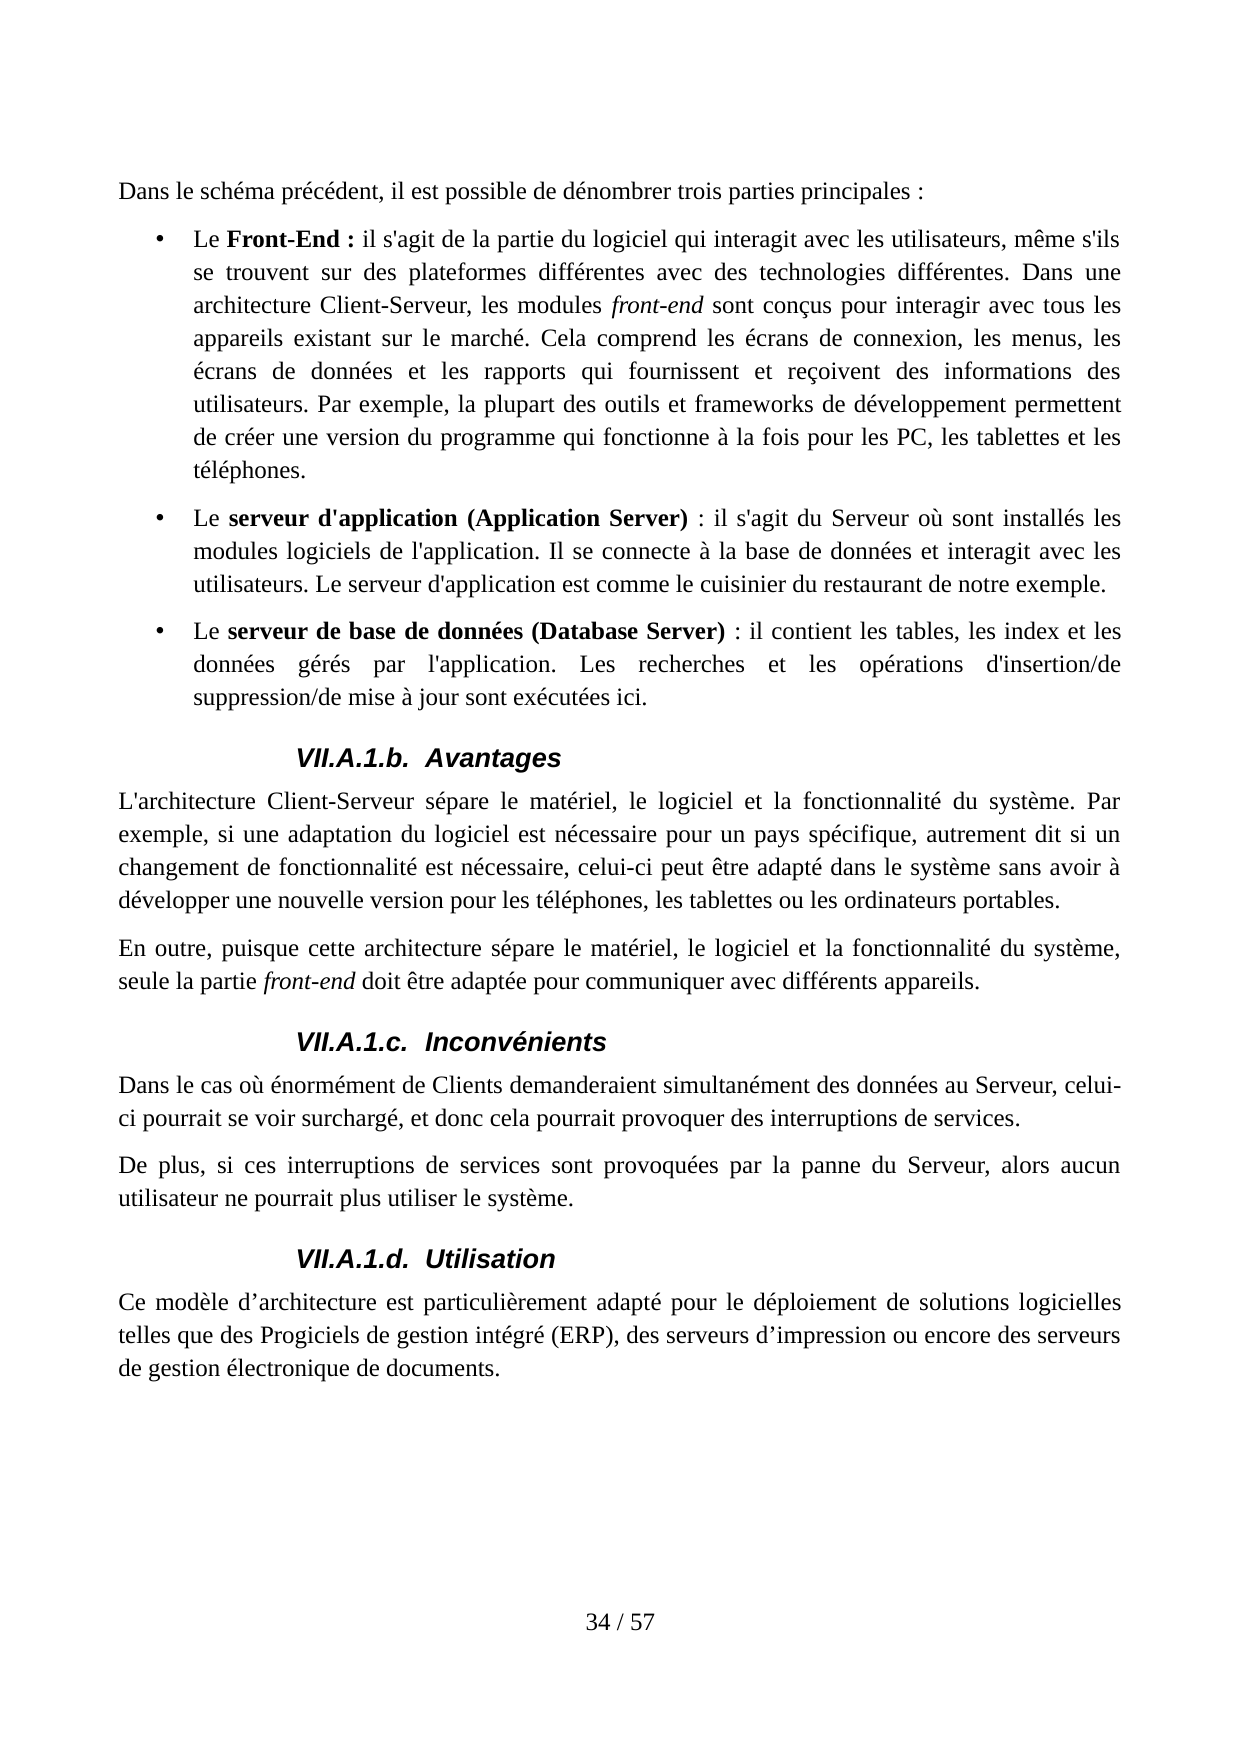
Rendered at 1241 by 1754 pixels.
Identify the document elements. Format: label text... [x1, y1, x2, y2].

subtitle Inconvénients [118, 1026, 1122, 1057]
text En outre, puisque cette architecture sépare le matériel, le logiciel et la fonctionnalité du système, seule la partie front-end doit être adaptée pour communiquer avec différents appareils. [118, 933, 1122, 995]
list Le Front-End : il s'agit de la partie du logiciel qui interagit avec les utilisateurs, même s'ils se trouvent sur des plateformes différentes avec des technologies différentes. Dans une architecture Client-Serveur, les modules front-end sont conçus pour interagir avec tous les appareils existant sur le marché. Cela comprend les écrans de connexion, les menus, les écrans de données et les rapports qui fournissent et reçoivent des informations des utilisateurs. Par exemple, la plupart des outils et frameworks de développement permettent de créer une version du programme qui fonctionne à la fois pour les PC, les tablettes et les téléphones. [156, 224, 1122, 484]
text Dans le schéma précédent, il est possible de dénombrer trois parties principales : [118, 176, 1122, 205]
text L'architecture Client-Serveur sépare le matériel, le logiciel et la fonctionnalité du système. Par exemple, si une adaptation du logiciel est nécessaire pour un pays spécifique, autrement dit si un changement de fonctionnalité est nécessaire, celui-ci peut être adapté dans le système sans avoir à développer une nouvelle version pour les téléphones, les tablettes ou les ordinateurs portables. [118, 786, 1122, 914]
list Le serveur d'application (Application Server) : il s'agit du Serveur où sont installés les modules logiciels de l'application. Il se connecte à la base de données et interagit avec les utilisateurs. Le serveur d'application est comme le cuisinier du restaurant de notre exemple. [156, 503, 1122, 597]
list Le serveur de base de données (Database Server) : il contient les tables, les index et les données gérés par l'application. Les recherches et les opérations d'insertion/de suppression/de mise à jour sont exécutées ici. [156, 616, 1122, 711]
subtitle Utilisation [118, 1243, 1122, 1275]
subtitle Avantages [118, 742, 1122, 774]
text Ce modèle d’architecture est particulièrement adapté pour le déploiement de solutions logicielles telles que des Progiciels de gestion intégré (ERP), des serveurs d’impression ou encore des serveurs de gestion électronique de documents. [118, 1287, 1122, 1382]
text Dans le cas où énormément de Clients demanderaient simultanément des données au Serveur, celui-ci pourrait se voir surchargé, et donc cela pourrait provoquer des interruptions de services. [118, 1070, 1122, 1132]
text De plus, si ces interruptions de services sont provoquées par la panne du Serveur, alors aucun utilisateur ne pourrait plus utiliser le système. [118, 1150, 1122, 1212]
